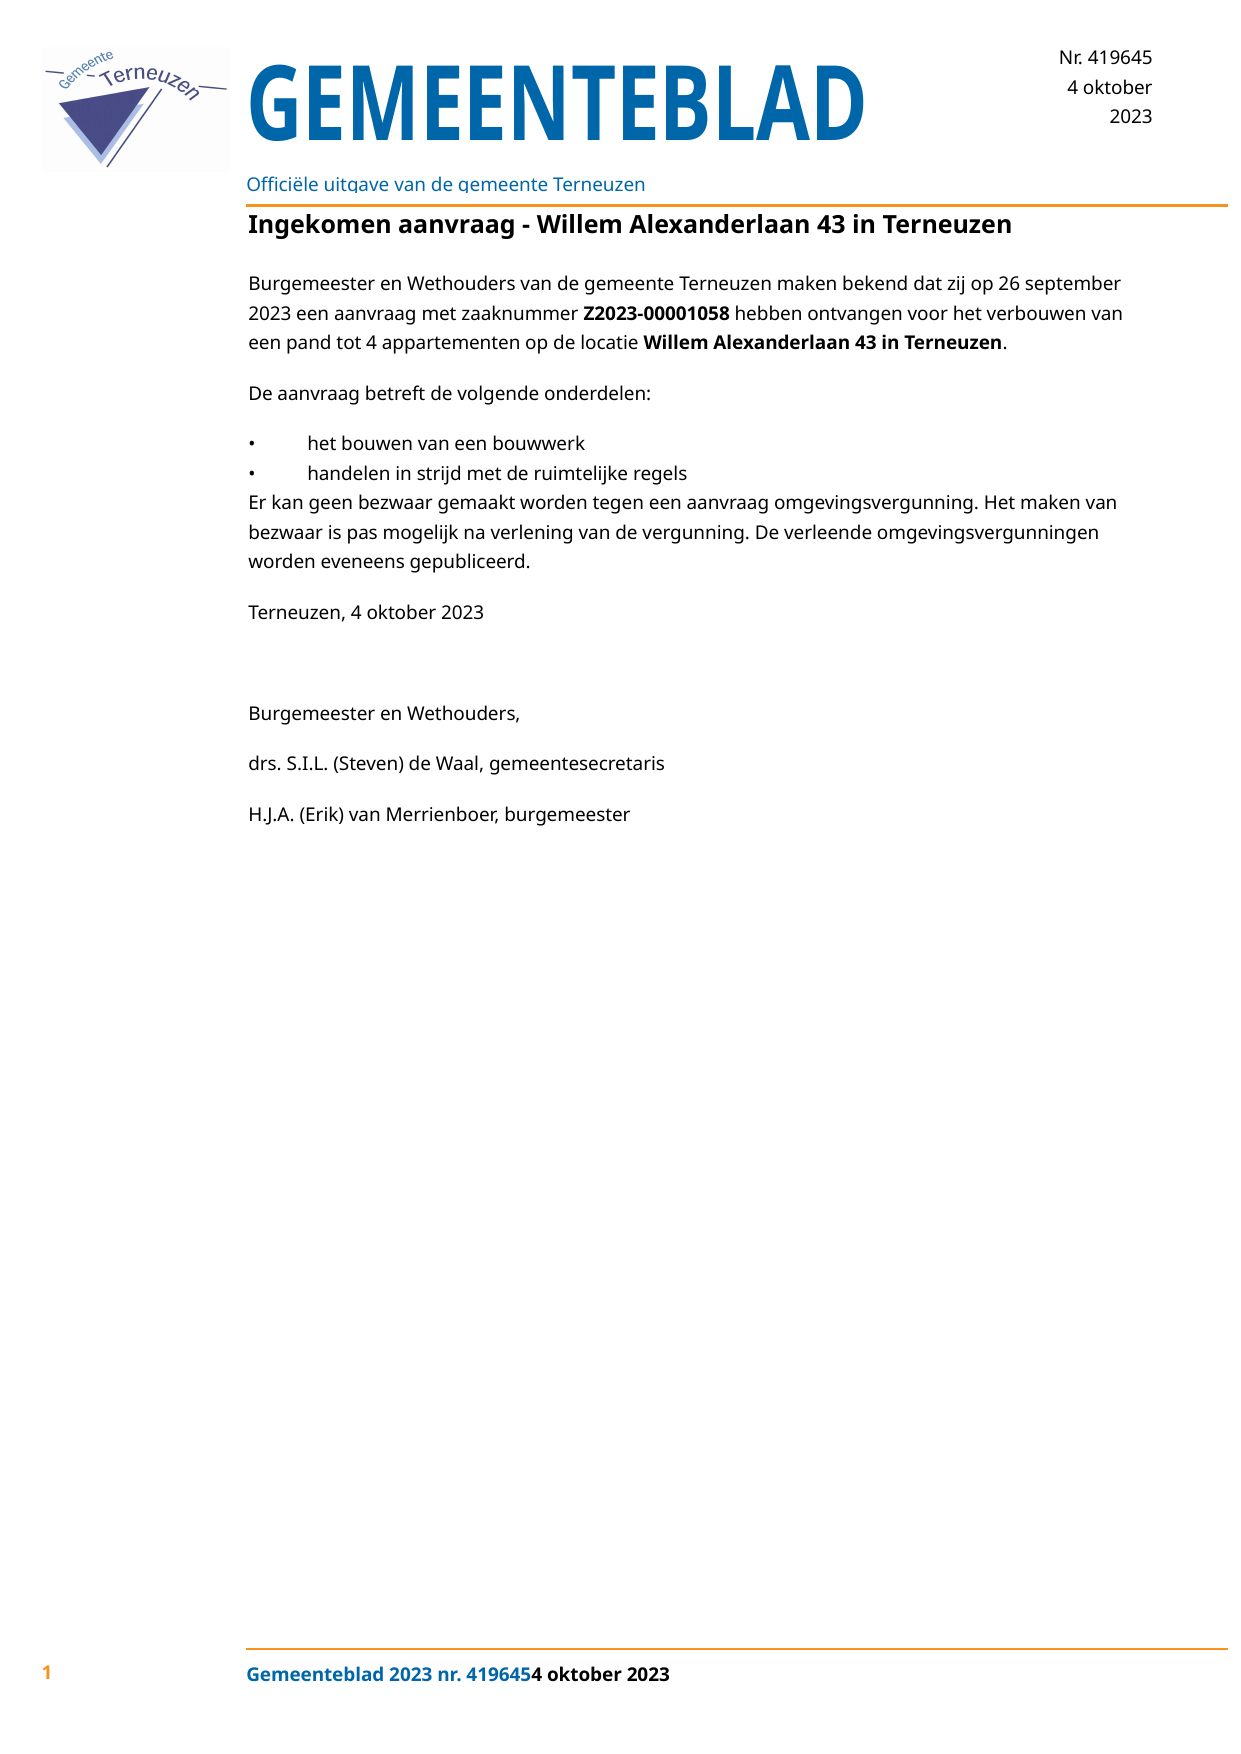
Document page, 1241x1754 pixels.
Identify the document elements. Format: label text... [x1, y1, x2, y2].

picture [41, 47, 231, 172]
text Terneuzen, 4 oktober 2023 [248, 599, 1152, 625]
text drs. S.I.L. (Steven) de Waal, gemeentesecretaris [248, 750, 1152, 776]
list het bouwen van een bouwwerk [248, 430, 1152, 456]
text Burgemeester en Wethouders, [248, 700, 1152, 726]
text Er kan geen bezwaar gemaakt worden tegen een aanvraag omgevingsvergunning. Het maken van bezwaar is pas mogelijk na verlening van de vergunning. De verleende omgevingsvergunningen worden eveneens gepubliceerd. [248, 489, 1152, 574]
text De aanvraag betreft de volgende onderdelen: [248, 380, 1152, 406]
text Ingekomen aanvraag - Willem Alexanderlaan 43 in Terneuzen [248, 207, 1152, 241]
text Burgemeester en Wethouders van de gemeente Terneuzen maken bekend dat zij op 26 september 2023 een aanvraag met zaaknummer Z2023-00001058 hebben ontvangen voor het verbouwen van een pand tot 4 appartementen op de locatie Willem Alexanderlaan 43 in Terneuzen. [248, 270, 1152, 355]
list handelen in strijd met de ruimtelijke regels [248, 460, 1152, 486]
text H.J.A. (Erik) van Merrienboer, burgemeester [248, 801, 1152, 826]
